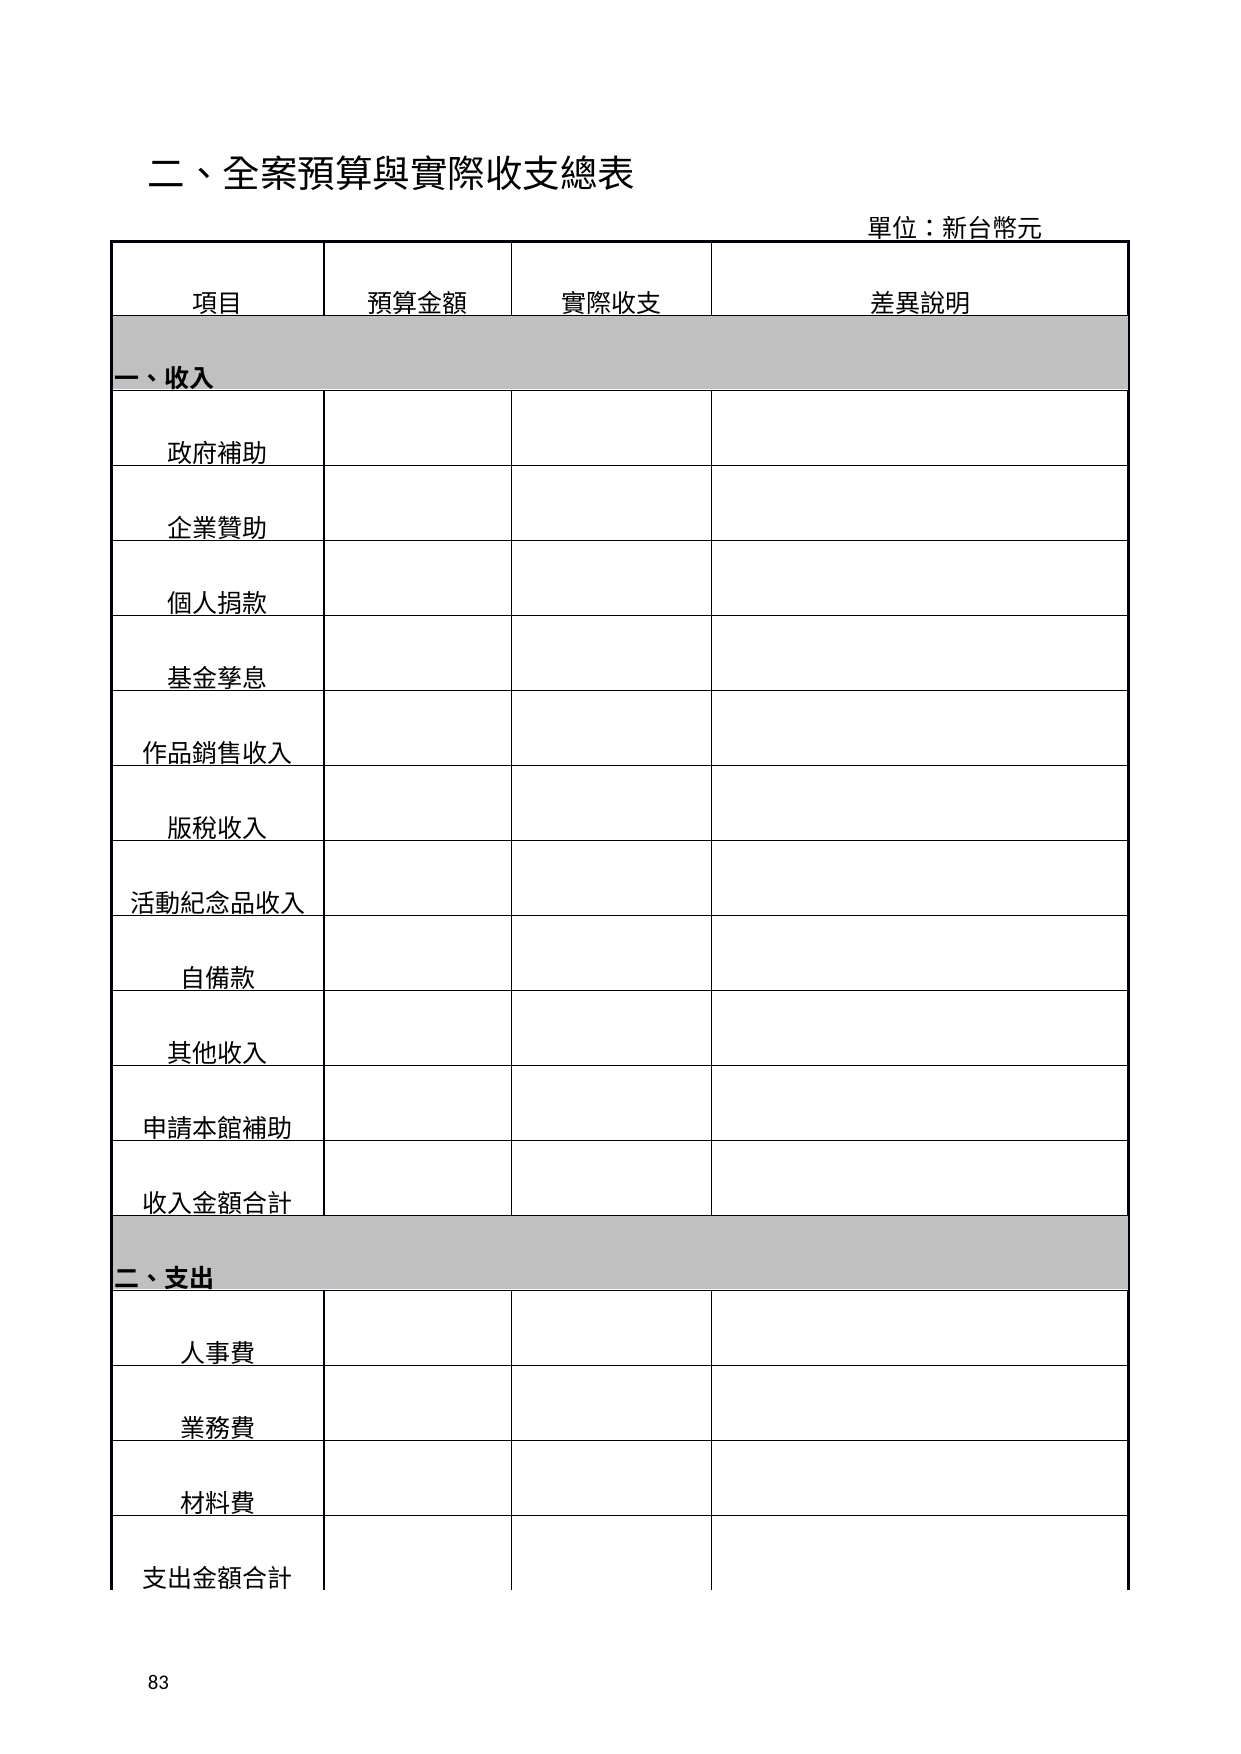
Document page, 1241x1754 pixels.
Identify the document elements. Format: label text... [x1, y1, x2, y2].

table_cell [325, 991, 511, 1064]
table_cell [325, 841, 511, 914]
table_cell 其他收入 [113, 991, 323, 1064]
table_cell 一、收入 [113, 316, 1128, 389]
table_cell [325, 466, 511, 539]
text 單位：新台幣元 [148, 202, 1042, 239]
table_cell [325, 916, 511, 989]
table_cell [712, 916, 1127, 989]
table_cell [712, 766, 1127, 839]
table_header 預算金額 [325, 243, 511, 314]
table_cell [712, 466, 1127, 539]
table_cell [712, 616, 1127, 689]
table_cell 個人捐款 [113, 541, 323, 614]
table_cell 業務費 [113, 1366, 323, 1439]
table_cell [512, 766, 711, 839]
table_cell [325, 616, 511, 689]
table_cell [512, 391, 711, 464]
table_cell [712, 1516, 1127, 1589]
table_cell [712, 541, 1127, 614]
table_cell 申請本館補助 [113, 1066, 323, 1139]
table_cell [512, 541, 711, 614]
table_cell [712, 1141, 1127, 1214]
table_cell [325, 1441, 511, 1514]
table_cell 政府補助 [113, 391, 323, 464]
table_cell [512, 991, 711, 1064]
table_cell 版稅收入 [113, 766, 323, 839]
table_cell [712, 991, 1127, 1064]
table_cell [512, 1066, 711, 1139]
table_cell 材料費 [113, 1441, 323, 1514]
table_cell [325, 391, 511, 464]
table_cell [512, 841, 711, 914]
table_cell [325, 1141, 511, 1214]
table_cell 人事費 [113, 1291, 323, 1364]
table_cell [512, 1141, 711, 1214]
table_cell [325, 1366, 511, 1439]
table_cell [512, 1291, 711, 1364]
table_cell [512, 1441, 711, 1514]
table_cell 作品銷售收入 [113, 691, 323, 764]
table_cell 活動紀念品收入 [113, 841, 323, 914]
table_cell 支出金額合計 [113, 1516, 323, 1589]
table_cell [712, 391, 1127, 464]
table_header 實際收支 [512, 243, 711, 314]
table_cell 企業贊助 [113, 466, 323, 539]
table_cell [325, 766, 511, 839]
table_cell [512, 916, 711, 989]
table_cell [325, 1066, 511, 1139]
table_cell [512, 1366, 711, 1439]
table_cell [712, 691, 1127, 764]
table_cell 收入金額合計 [113, 1141, 323, 1214]
table_cell [512, 466, 711, 539]
table_cell 二、支出 [113, 1216, 1128, 1289]
table_header 項目 [113, 243, 323, 314]
table_cell [712, 1366, 1127, 1439]
table_cell 基金孳息 [113, 616, 323, 689]
table_cell [512, 1516, 711, 1589]
table_cell [325, 1291, 511, 1364]
table_header 差異說明 [712, 243, 1127, 314]
table_cell [325, 541, 511, 614]
table_cell 自備款 [113, 916, 323, 989]
table_cell [512, 616, 711, 689]
table_cell [712, 841, 1127, 914]
table_cell [325, 1516, 511, 1589]
table_cell [712, 1291, 1127, 1364]
table_cell [512, 691, 711, 764]
table_cell [712, 1441, 1127, 1514]
text 二、全案預算與實際收支總表 [148, 127, 1092, 202]
table_cell [325, 691, 511, 764]
table_cell [712, 1066, 1127, 1139]
